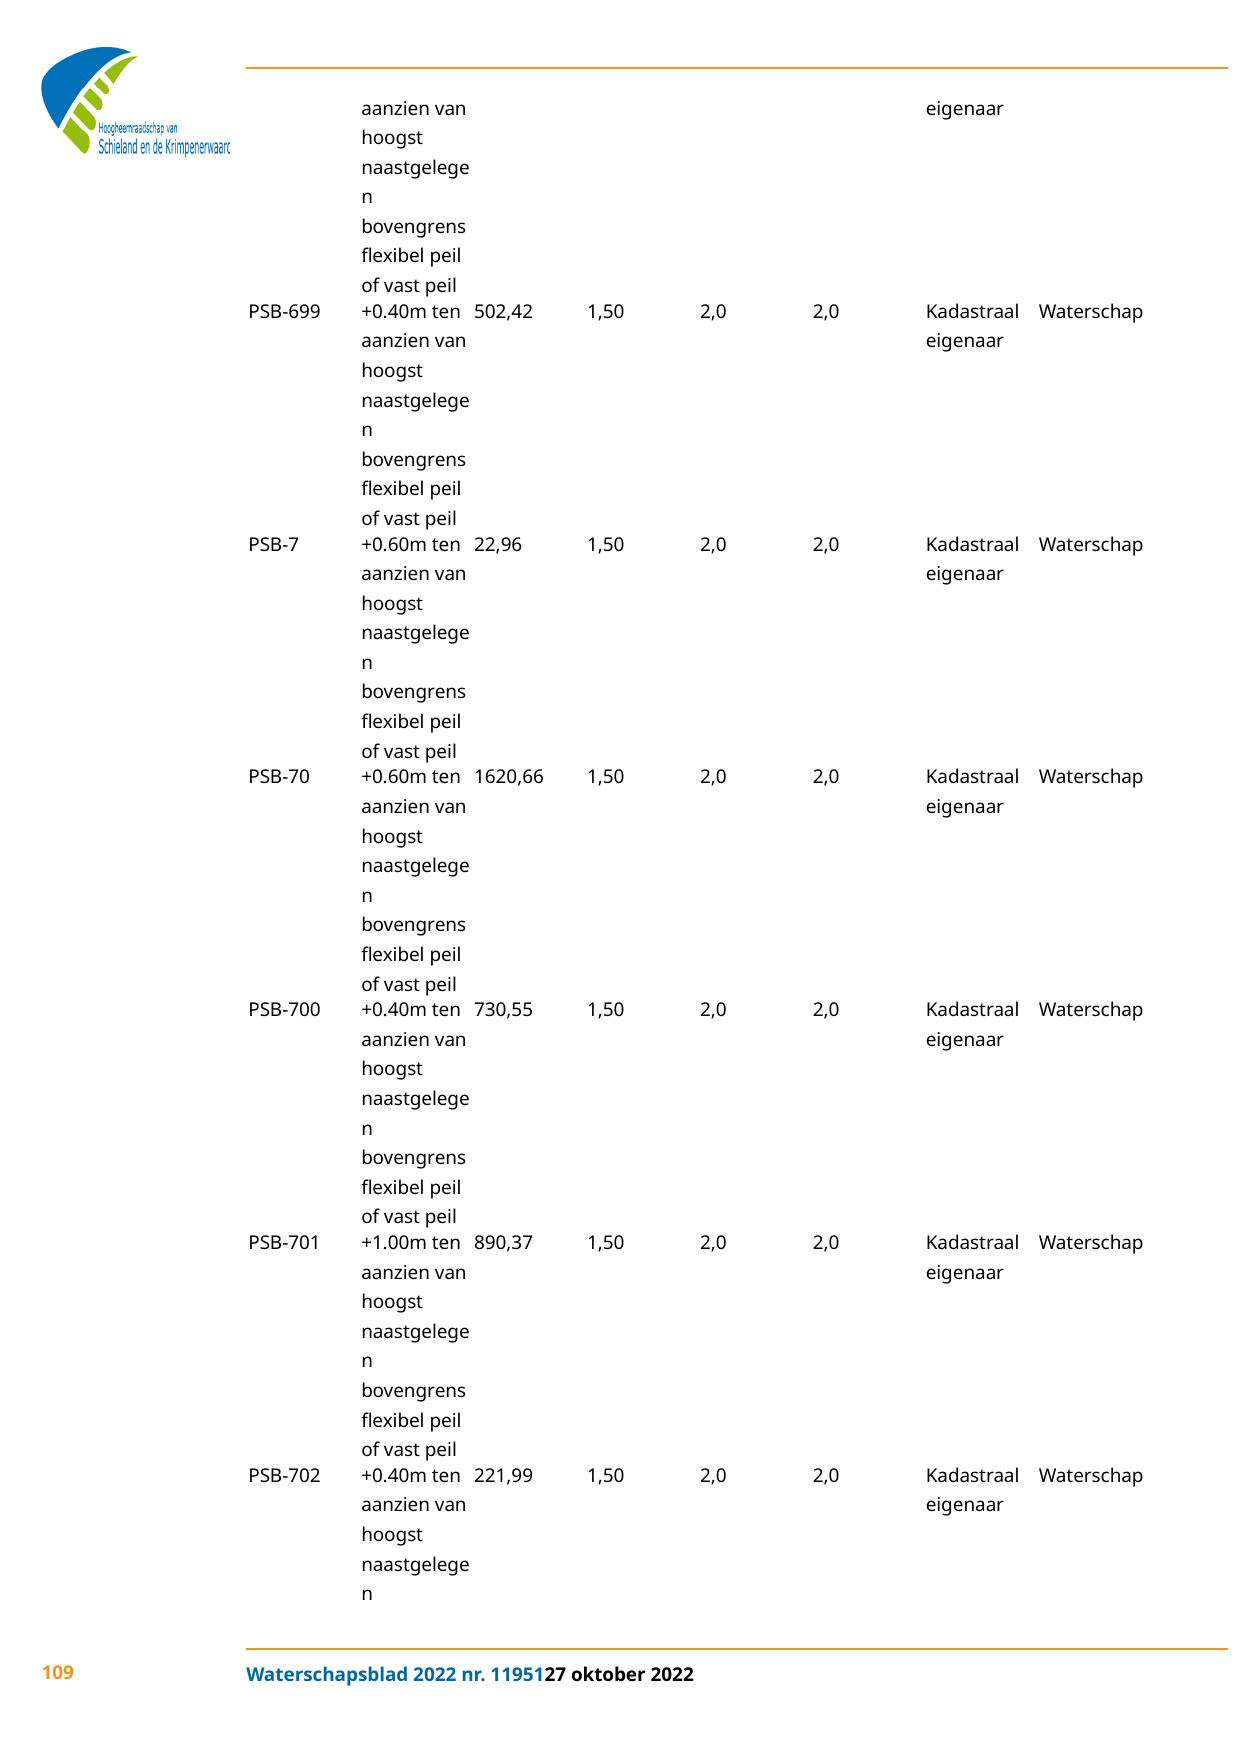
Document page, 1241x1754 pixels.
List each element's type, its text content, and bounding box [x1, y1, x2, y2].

table_cell Waterschap [1039, 1229, 1152, 1462]
table_cell Kadastraal eigenaar [926, 1462, 1038, 1606]
table_cell Waterschap [1039, 1462, 1152, 1606]
table_cell 890,37 [474, 1229, 587, 1462]
table_cell [1039, 95, 1152, 298]
table_cell +0.40m ten aanzien van hoogst naastgelegen bovengrens flexibel peil of vast peil [361, 996, 474, 1229]
table_cell 1,50 [587, 531, 700, 764]
table_cell aanzien van hoogst naastgelegen bovengrens flexibel peil of vast peil [361, 95, 474, 298]
table_cell +1.00m ten aanzien van hoogst naastgelegen bovengrens flexibel peil of vast peil [361, 1229, 474, 1462]
table_cell 1,50 [587, 1462, 700, 1606]
picture [41, 47, 231, 172]
table_cell 730,55 [474, 996, 587, 1229]
table_cell 2,0 [813, 1462, 926, 1606]
table_cell [700, 95, 813, 298]
table_cell 2,0 [700, 1462, 813, 1606]
table_cell 221,99 [474, 1462, 587, 1606]
table_cell 2,0 [813, 996, 926, 1229]
table_cell Waterschap [1039, 996, 1152, 1229]
table_cell +0.40m ten aanzien van hoogst naastgelegen [361, 1462, 474, 1606]
table_cell 2,0 [700, 996, 813, 1229]
table_cell Waterschap [1039, 764, 1152, 996]
table_cell [248, 95, 361, 298]
table_cell Kadastraal eigenaar [926, 996, 1038, 1229]
table_cell [474, 95, 587, 298]
table_cell PSB-702 [248, 1462, 361, 1606]
table_cell +0.60m ten aanzien van hoogst naastgelegen bovengrens flexibel peil of vast peil [361, 531, 474, 764]
table_cell PSB-700 [248, 996, 361, 1229]
table_cell 2,0 [813, 764, 926, 996]
table_cell PSB-70 [248, 764, 361, 996]
table_cell 2,0 [700, 531, 813, 764]
table_cell 2,0 [700, 764, 813, 996]
table_cell 2,0 [813, 531, 926, 764]
table_cell [587, 95, 700, 298]
table_cell 1,50 [587, 996, 700, 1229]
table_cell +0.60m ten aanzien van hoogst naastgelegen bovengrens flexibel peil of vast peil [361, 764, 474, 996]
table_cell 1,50 [587, 1229, 700, 1462]
table_cell 1,50 [587, 764, 700, 996]
table_cell PSB-7 [248, 531, 361, 764]
table_cell Kadastraal eigenaar [926, 1229, 1038, 1462]
table_cell 1620,66 [474, 764, 587, 996]
table_cell 1,50 [587, 298, 700, 531]
table_cell PSB-699 [248, 298, 361, 531]
table_cell PSB-701 [248, 1229, 361, 1462]
table_cell 2,0 [700, 298, 813, 531]
table_cell Waterschap [1039, 298, 1152, 531]
table_cell 2,0 [700, 1229, 813, 1462]
table_cell [813, 95, 926, 298]
table_cell Kadastraal eigenaar [926, 764, 1038, 996]
table_cell 2,0 [813, 298, 926, 531]
table_cell Kadastraal eigenaar [926, 531, 1038, 764]
table_cell +0.40m ten aanzien van hoogst naastgelegen bovengrens flexibel peil of vast peil [361, 298, 474, 531]
table_cell 2,0 [813, 1229, 926, 1462]
table_cell eigenaar [926, 95, 1038, 298]
table_cell 502,42 [474, 298, 587, 531]
table_cell 22,96 [474, 531, 587, 764]
table_cell Kadastraal eigenaar [926, 298, 1038, 531]
table_cell Waterschap [1039, 531, 1152, 764]
